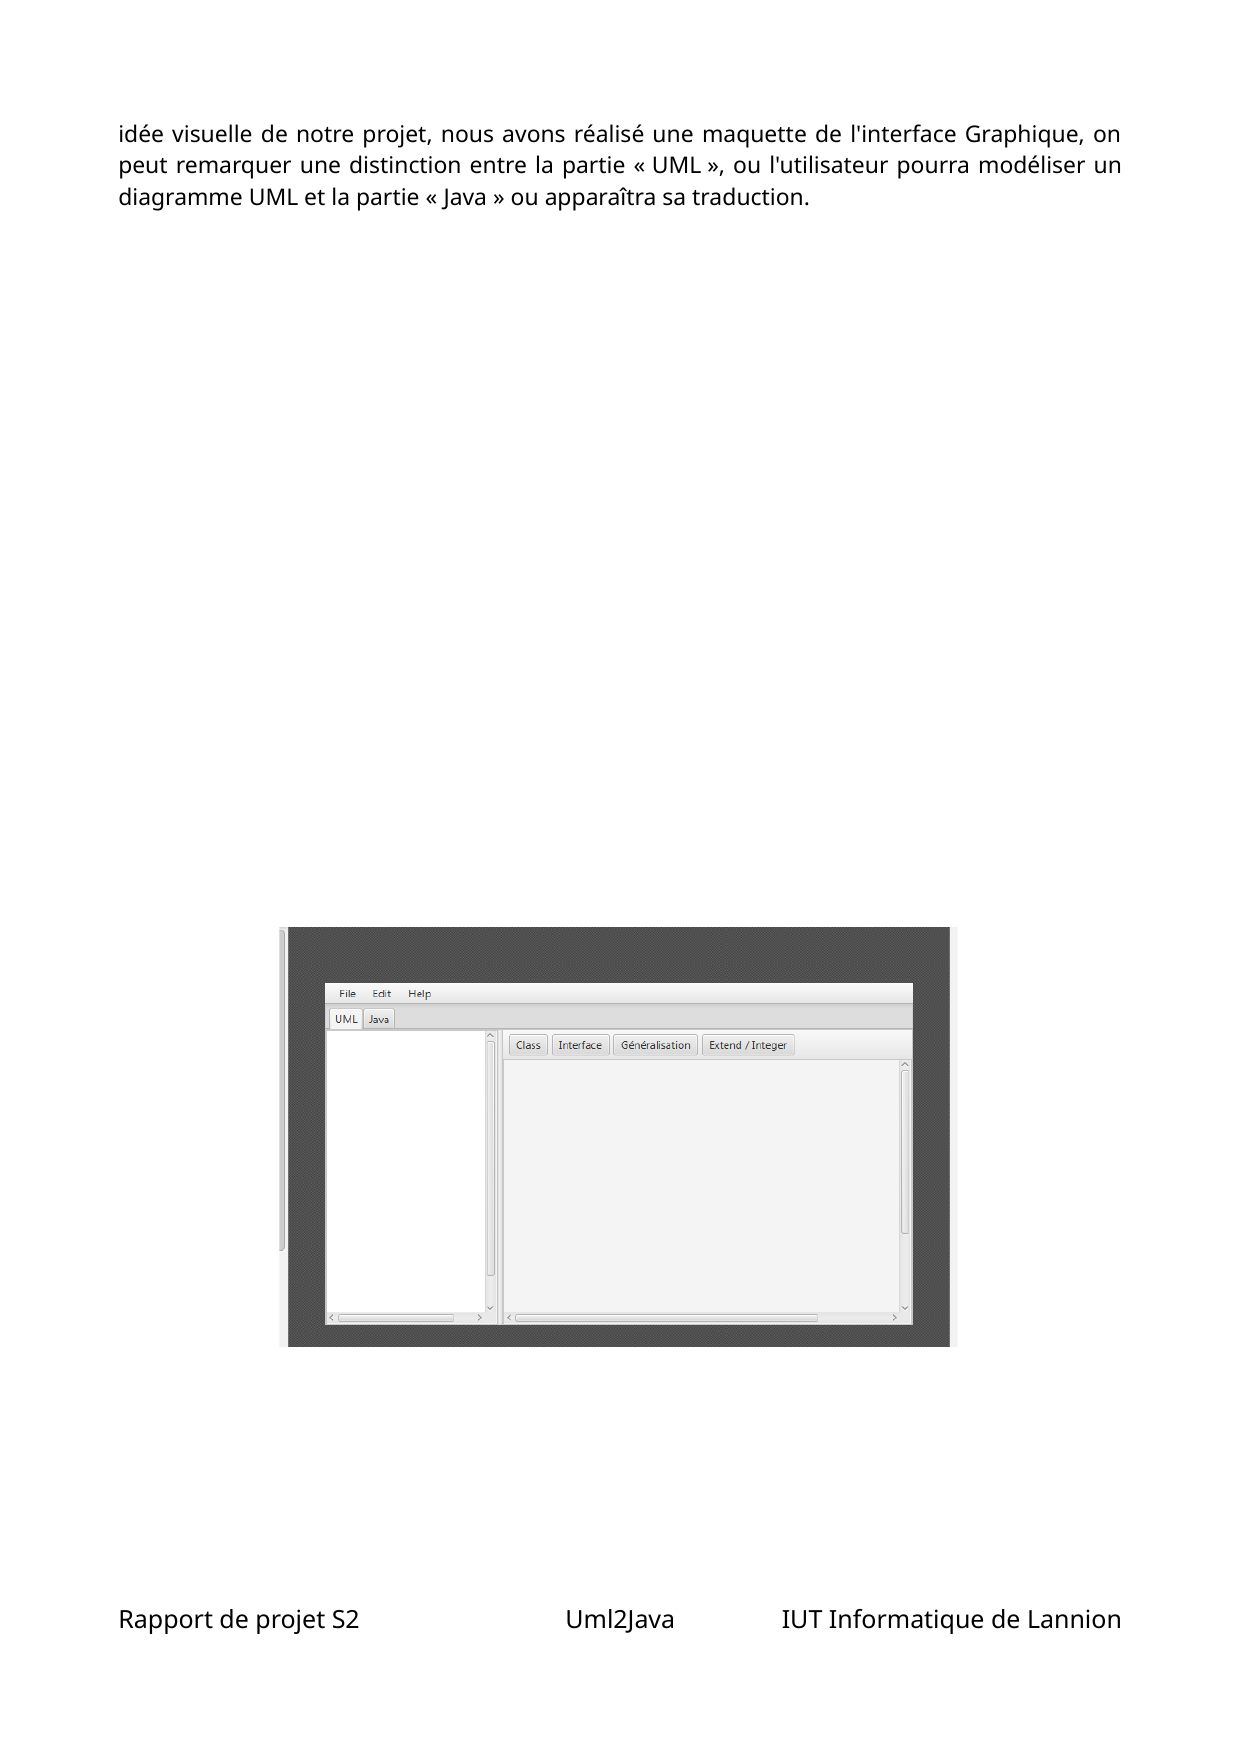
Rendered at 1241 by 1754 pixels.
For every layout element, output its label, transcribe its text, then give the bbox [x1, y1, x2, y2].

text idée visuelle de notre projet, nous avons réalisé une maquette de l'interface Graphique, on peut remarquer une distinction entre la partie « UML », ou l'utilisateur pourra modéliser un diagramme UML et la partie « Java » ou apparaîtra sa traduction. [118, 118, 1122, 212]
